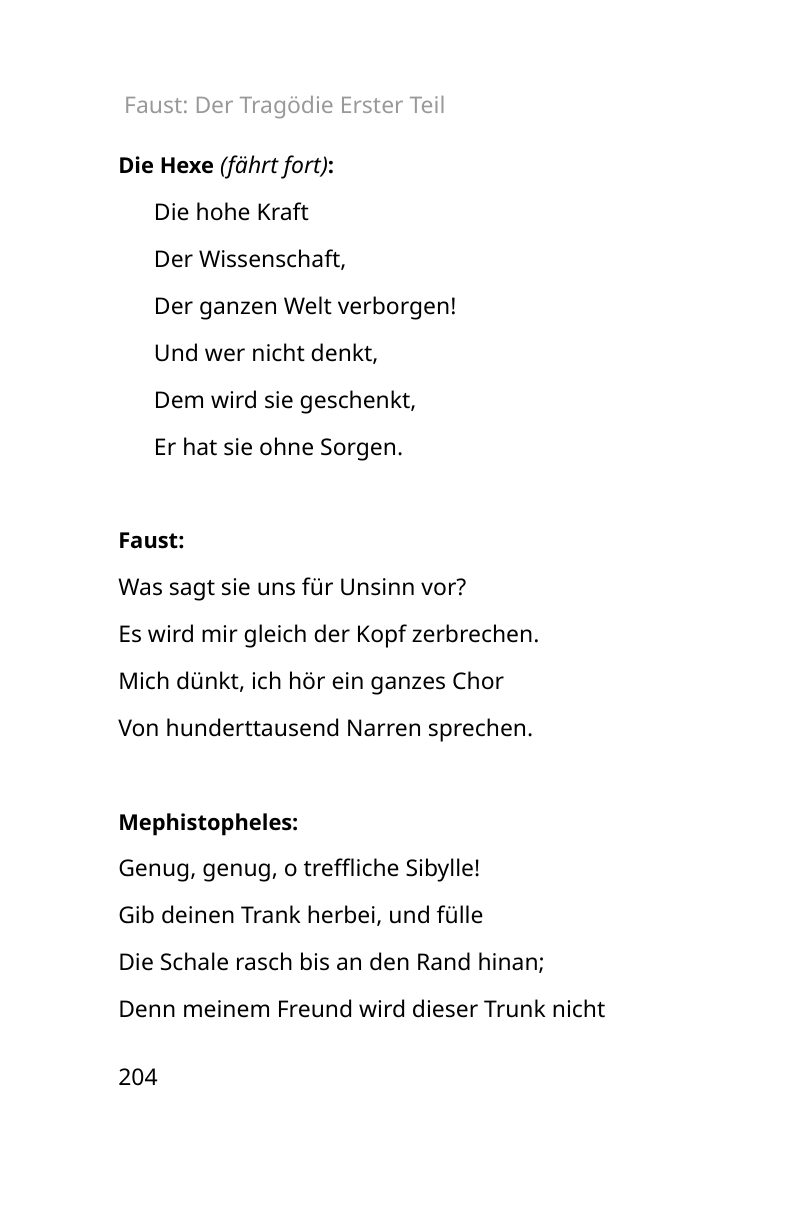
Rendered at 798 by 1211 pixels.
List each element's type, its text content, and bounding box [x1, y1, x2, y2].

text Mephistopheles: Genug, genug, o treffliche Sibylle! Gib deinen Trank herbei, und fülle Die Schale rasch bis an den Rand hinan; Denn meinem Freund wird dieser Trunk nicht [118, 776, 679, 1024]
text Die Hexe (fährt fort): Die hohe Kraft Der Wissenschaft, Der ganzen Welt verborgen! Und wer nicht denkt, Dem wird sie geschenkt, Er hat sie ohne Sorgen. [118, 149, 679, 462]
text Faust: Was sagt sie uns für Unsinn vor? Es wird mir gleich der Kopf zerbrechen. Mich dünkt, ich hör ein ganzes Chor Von hunderttausend Narren sprechen. [118, 495, 679, 743]
